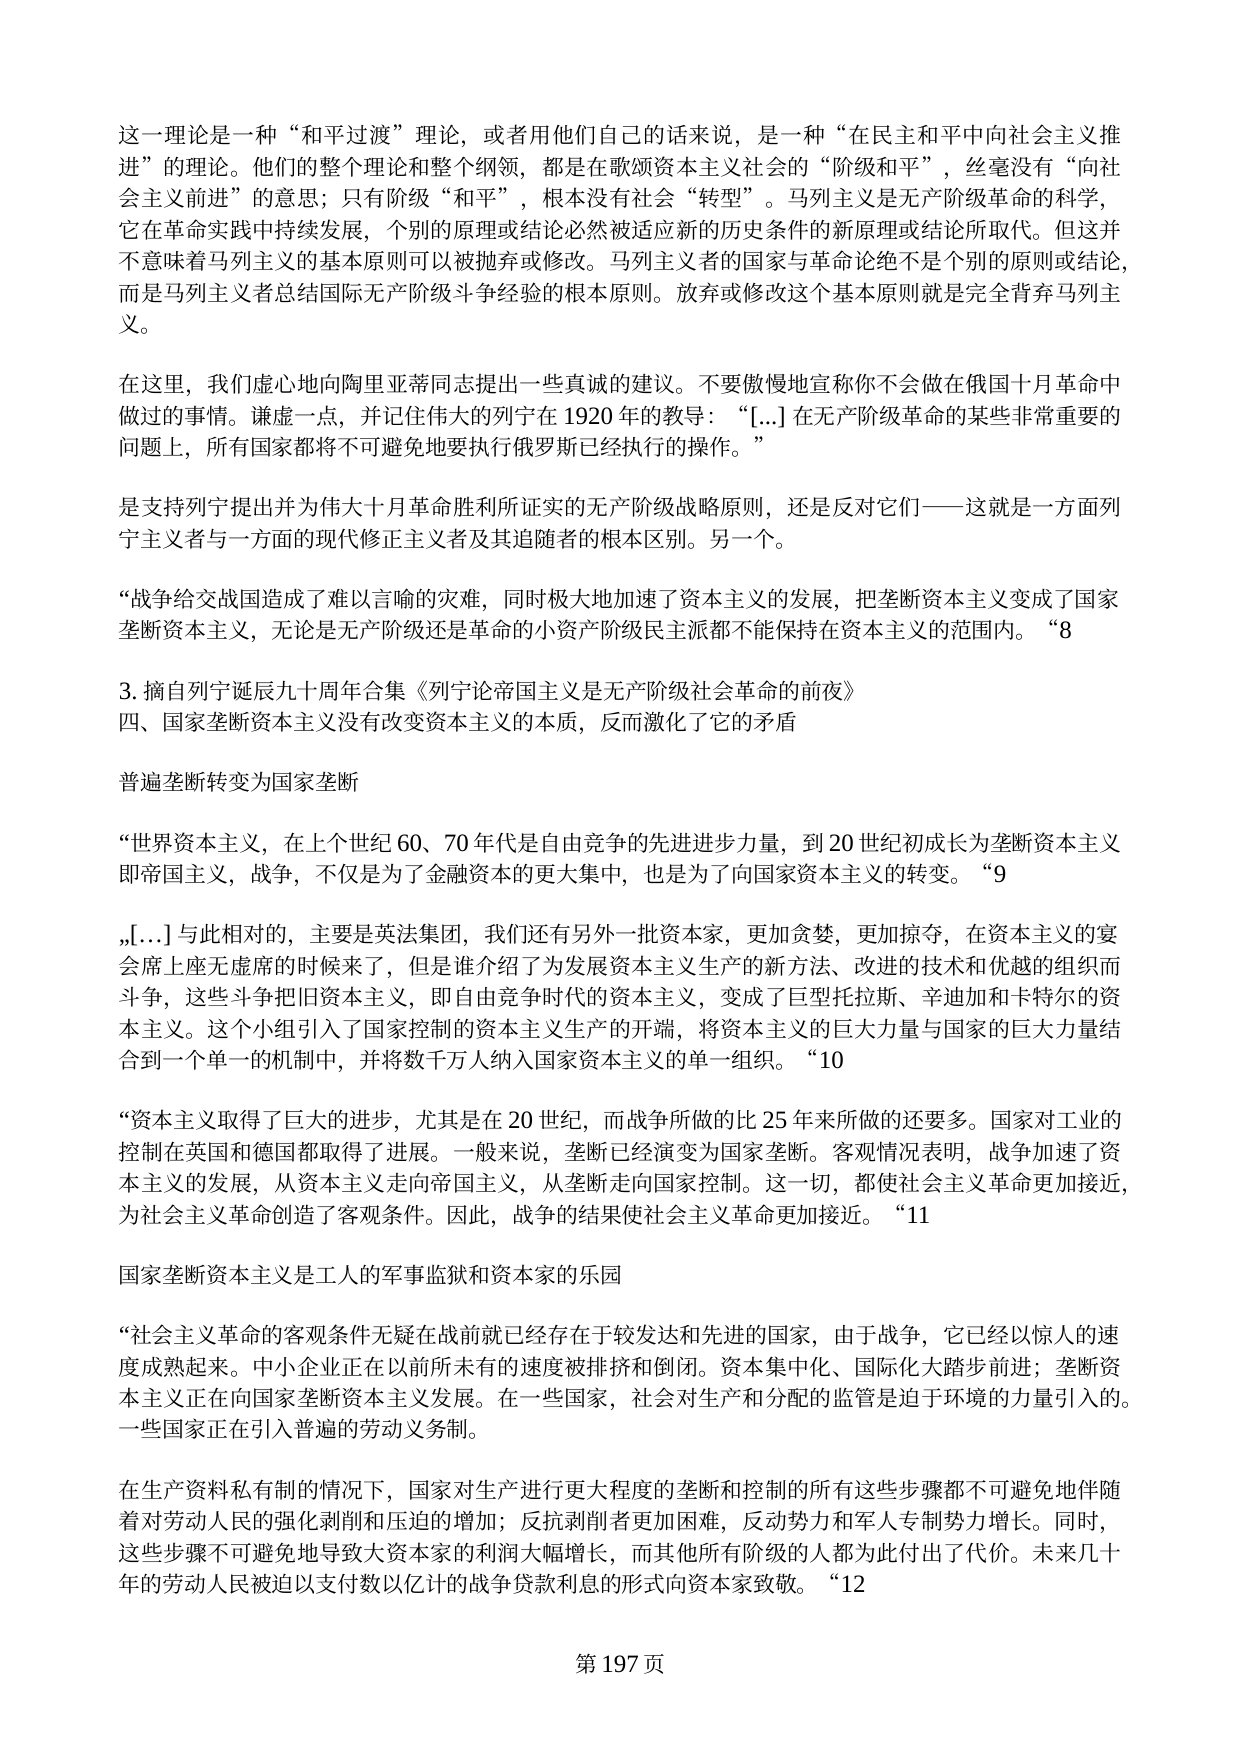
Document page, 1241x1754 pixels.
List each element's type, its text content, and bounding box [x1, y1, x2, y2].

text 普遍垄断转变为国家垄断 [118, 766, 1122, 797]
text 这一理论是一种“和平过渡”理论，或者用他们自己的话来说，是一种“在民主和平中向社会主义推进”的理论。他们的整个理论和整个纲领，都是在歌颂资本主义社会的“阶级和平”，丝毫没有“向社会主义前进”的意思；只有阶级“和平”，根本没有社会“转型”。马列主义是无产阶级革命的科学，它在革命实践中持续发展，个别的原理或结论必然被适应新的历史条件的新原理或结论所取代。但这并不意味着马列主义的基本原则可以被抛弃或修改。马列主义者的国家与革命论绝不是个别的原则或结论，而是马列主义者总结国际无产阶级斗争经验的根本原则。放弃或修改这个基本原则就是完全背弃马列主义。 [118, 118, 1122, 339]
text 国家垄断资本主义是工人的军事监狱和资本家的乐园 [118, 1258, 1122, 1289]
text 3. 摘自列宁诞辰九十周年合集《列宁论帝国主义是无产阶级社会革命的前夜》 [118, 674, 1122, 705]
text “社会主义革命的客观条件无疑在战前就已经存在于较发达和先进的国家，由于战争，它已经以惊人的速度成熟起来。中小企业正在以前所未有的速度被排挤和倒闭。资本集中化、国际化大踏步前进；垄断资本主义正在向国家垄断资本主义发展。在一些国家，社会对生产和分配的监管是迫于环境的力量引入的。一些国家正在引入普遍的劳动义务制。 [118, 1318, 1122, 1444]
text 在生产资料私有制的情况下，国家对生产进行更大程度的垄断和控制的所有这些步骤都不可避免地伴随着对劳动人民的强化剥削和压迫的增加；反抗剥削者更加困难，反动势力和军人专制势力增长。同时，这些步骤不可避免地导致大资本家的利润大幅增长，而其他所有阶级的人都为此付出了代价。未来几十年的劳动人民被迫以支付数以亿计的战争贷款利息的形式向资本家致敬。“12 [118, 1473, 1122, 1599]
text “世界资本主义，在上个世纪60、70年代是自由竞争的先进进步力量，到20世纪初成长为垄断资本主义即帝国主义，战争，不仅是为了金融资本的更大集中，也是为了向国家资本主义的转变。“9 [118, 826, 1122, 889]
text 四、国家垄断资本主义没有改变资本主义的本质，反而激化了它的矛盾 [118, 705, 1122, 737]
text 是支持列宁提出并为伟大十月革命胜利所证实的无产阶级战略原则，还是反对它们——这就是一方面列宁主义者与一方面的现代修正主义者及其追随者的根本区别。另一个。 [118, 491, 1122, 553]
text „[…] 与此相对的，主要是英法集团，我们还有另外一批资本家，更加贪婪，更加掠夺，在资本主义的宴会席上座无虚席的时候来了，但是谁介绍了为发展资本主义生产的新方法、改进的技术和优越的组织而斗争，这些斗争把旧资本主义，即自由竞争时代的资本主义，变成了巨型托拉斯、辛迪加和卡特尔的资本主义。这个小组引入了国家控制的资本主义生产的开端，将资本主义的巨大力量与国家的巨大力量结合到一个单一的机制中，并将数千万人纳入国家资本主义的单一组织。“10 [118, 917, 1122, 1075]
text “战争给交战国造成了难以言喻的灾难，同时极大地加速了资本主义的发展，把垄断资本主义变成了国家垄断资本主义，无论是无产阶级还是革命的小资产阶级民主派都不能保持在资本主义的范围内。“8 [118, 582, 1122, 645]
text 在这里，我们虚心地向陶里亚蒂同志提出一些真诚的建议。不要傲慢地宣称你不会做在俄国十月革命中做过的事情。谦虚一点，并记住伟大的列宁在1920年的教导：“[...] 在无产阶级革命的某些非常重要的问题上，所有国家都将不可避免地要执行俄罗斯已经执行的操作。” [118, 367, 1122, 462]
text “资本主义取得了巨大的进步，尤其是在20世纪，而战争所做的比25年来所做的还要多。国家对工业的控制在英国和德国都取得了进展。一般来说，垄断已经演变为国家垄断。客观情况表明，战争加速了资本主义的发展，从资本主义走向帝国主义，从垄断走向国家控制。这一切，都使社会主义革命更加接近，为社会主义革命创造了客观条件。因此，战争的结果使社会主义革命更加接近。“11 [118, 1103, 1122, 1229]
